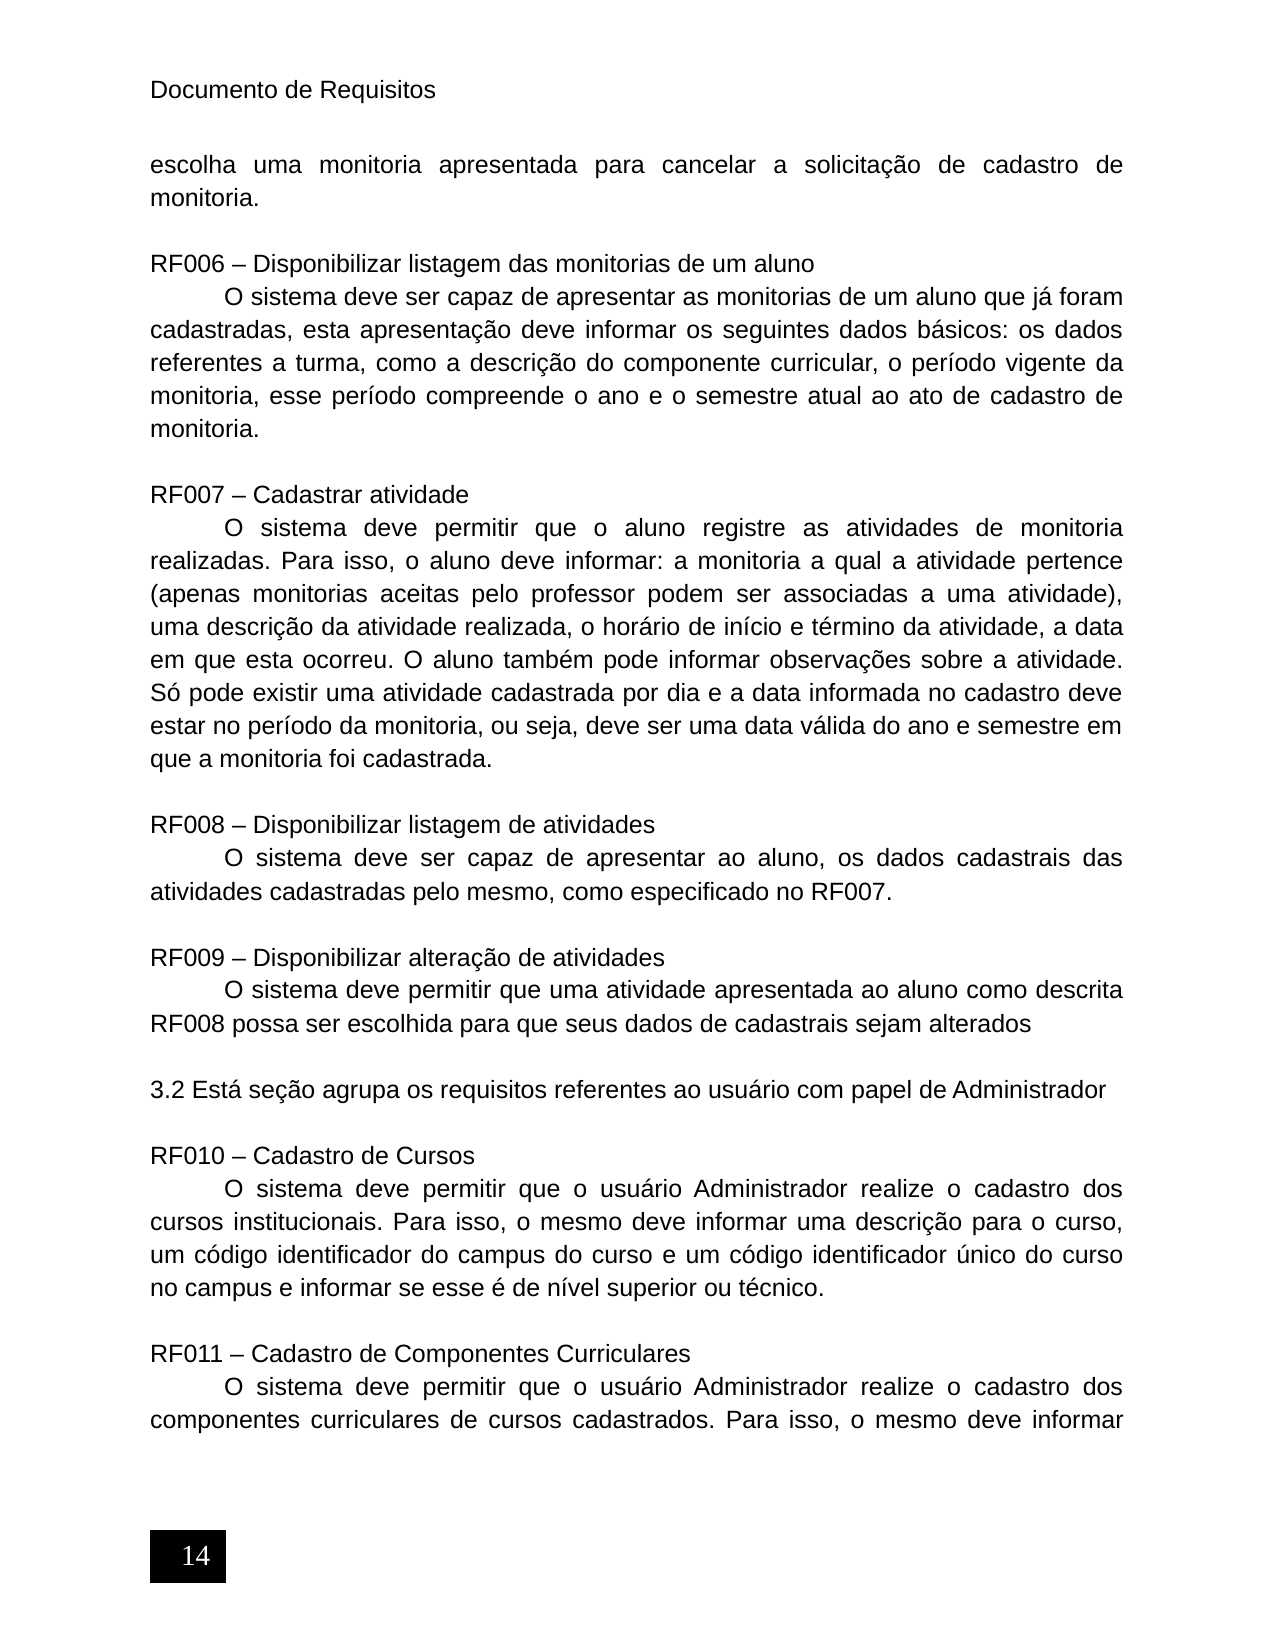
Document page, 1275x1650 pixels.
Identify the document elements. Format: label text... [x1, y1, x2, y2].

text RF010 – Cadastro de Cursos [150, 1141, 1125, 1169]
text 3.2 Está seção agrupa os requisitos referentes ao usuário com papel de Administrador [150, 1074, 1125, 1103]
text O sistema deve ser capaz de apresentar as monitorias de um aluno que já foram cadastradas, esta apresentação deve informar os seguintes dados básicos: os dados referentes a turma, como a descrição do componente curricular, o período vigente da monitoria, esse período compreende o ano e o semestre atual ao ato de cadastro de monitoria. [150, 282, 1125, 443]
text RF007 – Cadastrar atividade [150, 480, 1125, 509]
text RF011 – Cadastro de Componentes Curriculares [150, 1339, 1125, 1367]
text O sistema deve permitir que o usuário Administrador realize o cadastro dos componentes curriculares de cursos cadastrados. Para isso, o mesmo deve informar [150, 1372, 1125, 1433]
text O sistema deve permitir que o aluno registre as atividades de monitoria realizadas. Para isso, o aluno deve informar: a monitoria a qual a atividade pertence (apenas monitorias aceitas pelo professor podem ser associadas a uma atividade), uma descrição da atividade realizada, o horário de início e término da atividade, a data em que esta ocorreu. O aluno também pode informar observações sobre a atividade. Só pode existir uma atividade cadastrada por dia e a data informada no cadastro deve estar no período da monitoria, ou seja, deve ser uma data válida do ano e semestre em que a monitoria foi cadastrada. [150, 513, 1125, 773]
text O sistema deve ser capaz de apresentar ao aluno, os dados cadastrais das atividades cadastradas pelo mesmo, como especificado no RF007. [150, 843, 1125, 905]
text RF006 – Disponibilizar listagem das monitorias de um aluno [150, 249, 1125, 278]
text escolha uma monitoria apresentada para cancelar a solicitação de cadastro de monitoria. [150, 150, 1125, 212]
text RF008 – Disponibilizar listagem de atividades [150, 810, 1125, 839]
text O sistema deve permitir que uma atividade apresentada ao aluno como descrita RF008 possa ser escolhida para que seus dados de cadastrais sejam alterados [150, 976, 1125, 1037]
text O sistema deve permitir que o usuário Administrador realize o cadastro dos cursos institucionais. Para isso, o mesmo deve informar uma descrição para o curso, um código identificador do campus do curso e um código identificador único do curso no campus e informar se esse é de nível superior ou técnico. [150, 1174, 1125, 1301]
text RF009 – Disponibilizar alteração de atividades [150, 942, 1125, 971]
